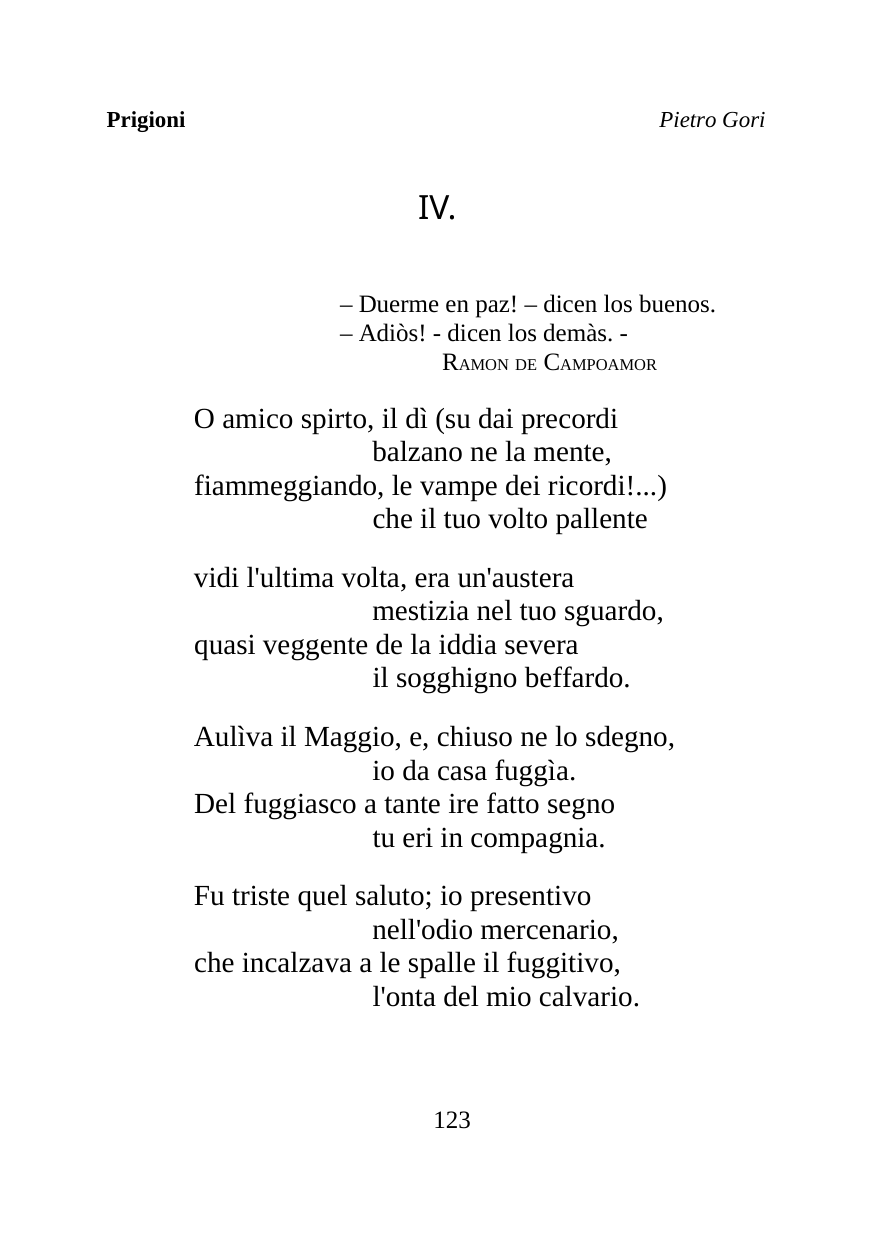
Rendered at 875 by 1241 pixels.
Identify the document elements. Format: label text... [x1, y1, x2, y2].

text – Adiòs! - dicen los demàs. - [340, 318, 768, 347]
text Ramon de Campoamor [340, 347, 768, 376]
text Del fuggiasco a tante ire fatto segno tu eri in compagnia. [194, 786, 768, 853]
text vidi l'ultima volta, era un'austera mestizia nel tuo sguardo, [194, 560, 768, 627]
text fiammeggiando, le vampe dei ricordi!...) che il tuo volto pallente [194, 468, 768, 535]
text – Duerme en paz! – dicen los buenos. [340, 289, 768, 318]
subtitle IV. [106, 184, 768, 229]
text che incalzava a le spalle il fuggitivo, l'onta del mio calvario. [194, 945, 768, 1012]
text Fu triste quel saluto; io presentivo nell'odio mercenario, [194, 878, 768, 945]
text O amico spirto, il dì (su dai precordi balzano ne la mente, [194, 401, 768, 468]
text quasi veggente de la iddia severa il sogghigno beffardo. [194, 627, 768, 694]
text Aulìva il Maggio, e, chiuso ne lo sdegno, io da casa fuggìa. [194, 719, 768, 786]
